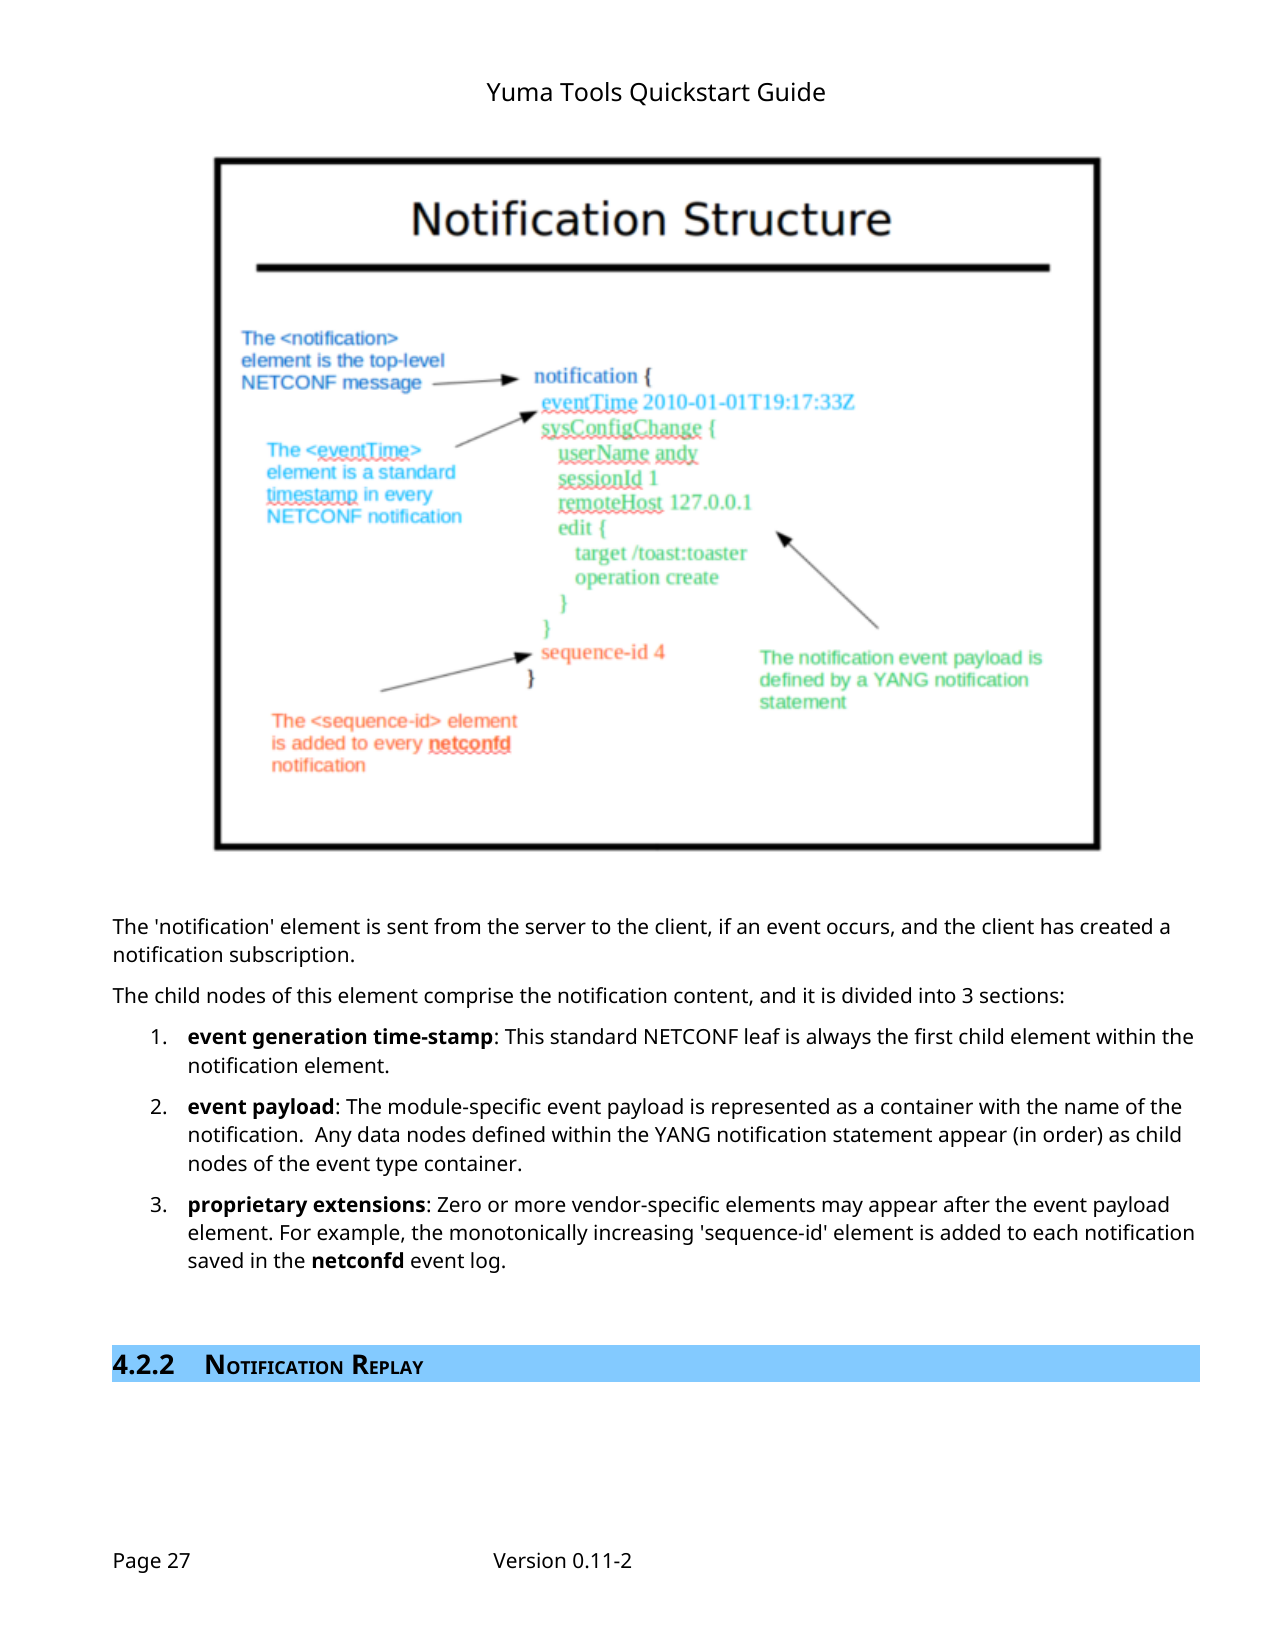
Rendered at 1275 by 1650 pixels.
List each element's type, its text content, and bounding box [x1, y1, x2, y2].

picture [188, 138, 1125, 872]
list event generation time-stamp: This standard NETCONF leaf is always the first child element within the notification element. [150, 1022, 1200, 1079]
list event payload: The module-specific event payload is represented as a container with the name of the notification. Any data nodes defined within the YANG notification statement appear (in order) as child nodes of the event type container. [150, 1092, 1200, 1177]
text The child nodes of this element comprise the notification content, and it is divided into 3 sections: [112, 982, 1200, 1010]
text The 'notification' element is sent from the server to the client, if an event occurs, and the client has created a notification subscription. [112, 912, 1200, 969]
list proprietary extensions: Zero or more vendor-specific elements may appear after the event payload element. For example, the monotonically increasing 'sequence-id' element is added to each notification saved in the netconfd event log. [150, 1190, 1200, 1275]
subtitle Notification Replay [112, 1345, 1200, 1382]
